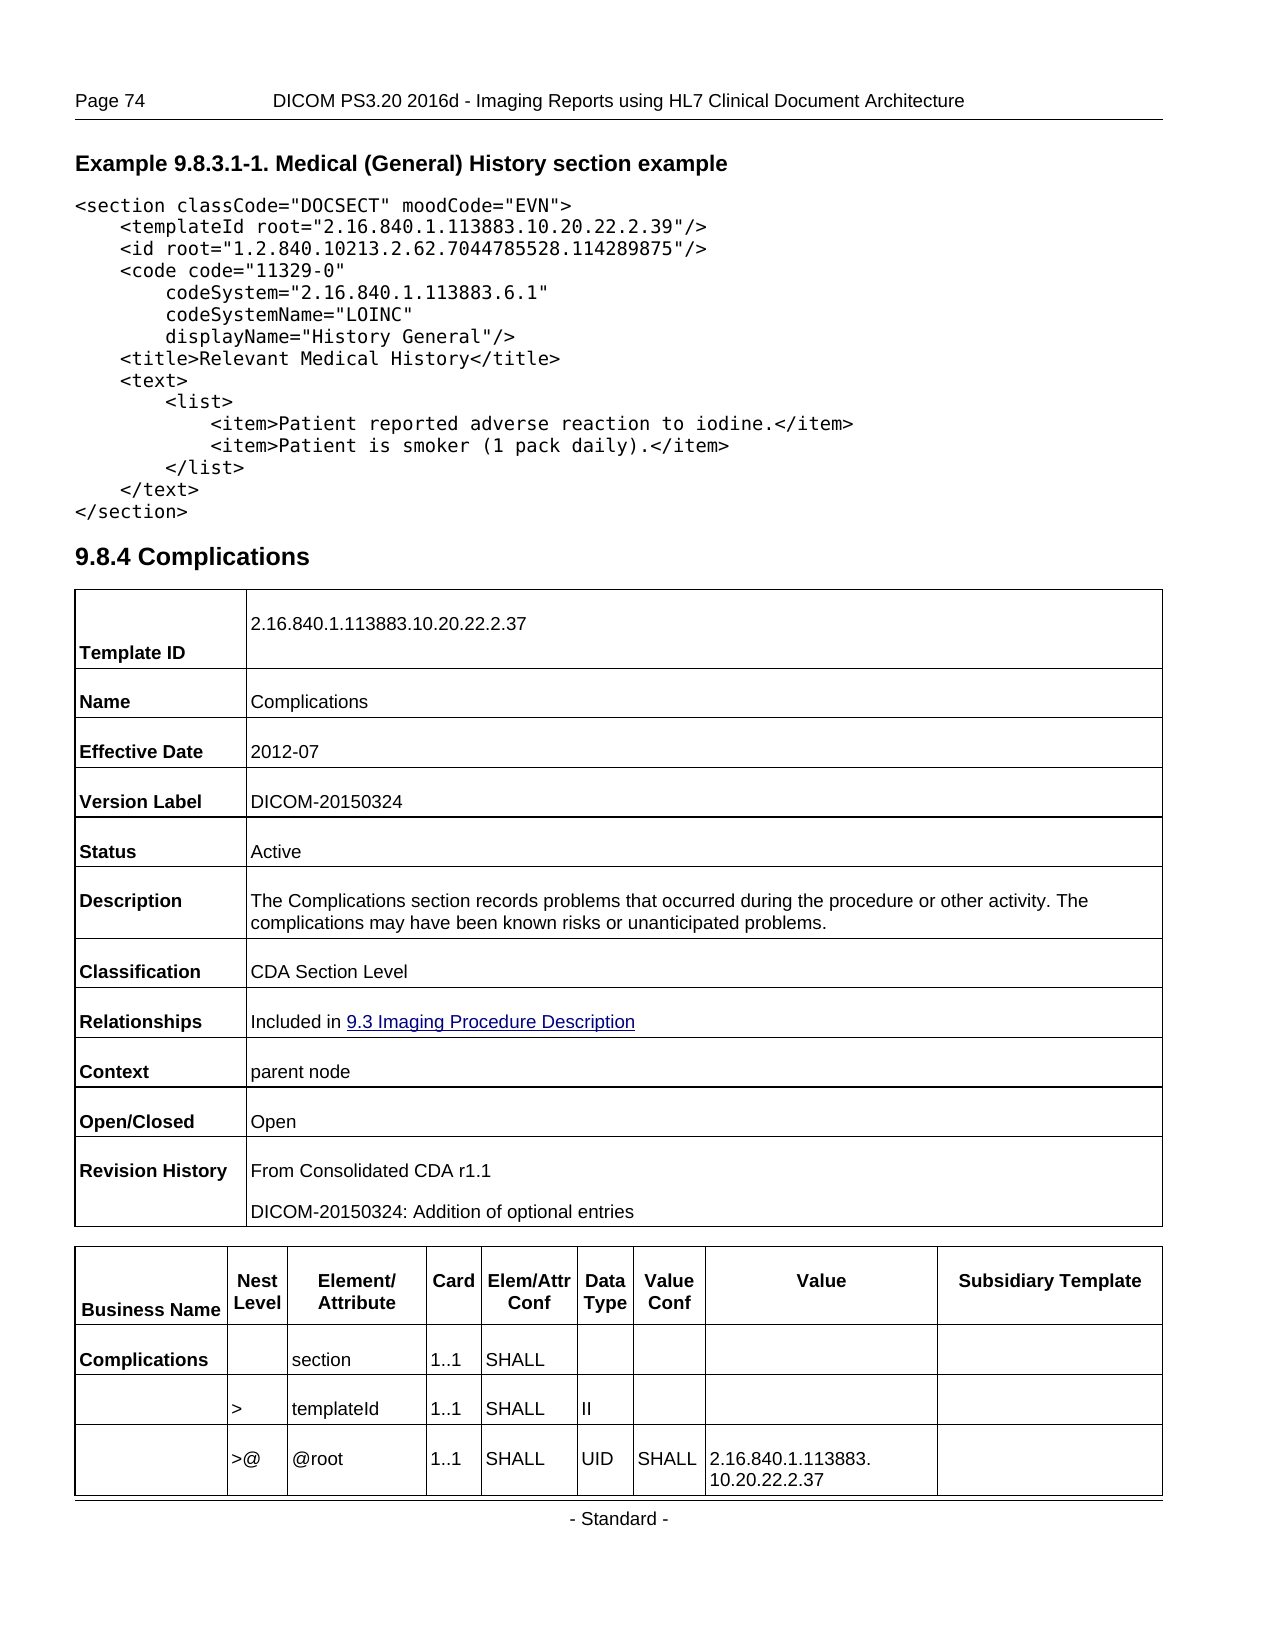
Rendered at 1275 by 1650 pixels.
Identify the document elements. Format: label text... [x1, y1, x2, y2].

table_cell DICOM-20150324 [247, 768, 1162, 816]
table_cell [634, 1325, 705, 1374]
table_cell 2.16.840.1.113883.​10.20.22.2.37 [706, 1425, 937, 1495]
table_cell Included in 9.3 Imaging Procedure Description [247, 988, 1162, 1037]
table_header Nest Level [228, 1247, 287, 1324]
table_cell Name [76, 669, 246, 717]
table_header Elem/Attr Conf [482, 1247, 577, 1324]
table_cell SHALL [634, 1425, 705, 1495]
table_cell Effective Date [76, 718, 246, 767]
table_cell [76, 1425, 227, 1495]
table_header 2.16.840.1.113883.​10.20.22.2.37 [247, 590, 1162, 667]
table_cell 1..1 [427, 1325, 481, 1374]
table_cell section [288, 1325, 426, 1374]
table_cell Classification [76, 939, 246, 987]
table_cell CDA Section Level [247, 939, 1162, 987]
table_cell 2012-07 [247, 718, 1162, 767]
table_cell Version Label [76, 768, 246, 816]
table_cell UID [578, 1425, 633, 1495]
table_cell >@ [228, 1425, 287, 1495]
table_cell Complications [76, 1325, 227, 1374]
table_header Element/​Attribute [288, 1247, 426, 1324]
table_cell > [228, 1375, 287, 1424]
table_cell Revision History [76, 1137, 246, 1226]
table_cell Open/Closed [76, 1088, 246, 1136]
table_header Value Conf [634, 1247, 705, 1324]
table_cell Relationships [76, 988, 246, 1037]
table_cell 1..1 [427, 1375, 481, 1424]
table_cell SHALL [482, 1325, 577, 1374]
table_cell The Complications section records problems that occurred during the procedure or other activity. The complications may have been known risks or unanticipated problems. [247, 867, 1162, 937]
table_cell Context [76, 1038, 246, 1086]
table_cell [938, 1375, 1162, 1424]
table_cell @root [288, 1425, 426, 1495]
table_header Subsidiary Template [938, 1247, 1162, 1324]
table_header Data Type [578, 1247, 633, 1324]
text <section classCode="DOCSECT" moodCode="EVN"> <templateId root="2.16.840.1.113883.10.20.22.2.39"/> <id root="1.2.840.10213.2.62.7044785528.114289875"/> <code code="11329-0" codeSystem="2.16.840.1.113883.6.1" codeSystemName="LOINC" displayName="History General"/> <title>Relevant Medical History</title> <text> <list> <item>Patient reported adverse reaction to iodine.</item> <item>Patient is smoker (1 pack daily).</item> </list> </text> </section> [75, 194, 1162, 523]
table_cell SHALL [482, 1425, 577, 1495]
table_cell [938, 1325, 1162, 1374]
table_header Value [706, 1247, 937, 1324]
table_header Card [427, 1247, 481, 1324]
table_cell 1..1 [427, 1425, 481, 1495]
table_cell parent node [247, 1038, 1162, 1086]
table_cell [228, 1325, 287, 1374]
table_cell [938, 1425, 1162, 1495]
table_cell [578, 1325, 633, 1374]
table_cell [634, 1375, 705, 1424]
table_cell [706, 1375, 937, 1424]
table_cell [706, 1325, 937, 1374]
table_cell Description [76, 867, 246, 937]
table_cell From Consolidated CDA r1.1 DICOM-20150324: Addition of optional entries [247, 1137, 1162, 1226]
table_cell Status [76, 818, 246, 866]
table_cell SHALL [482, 1375, 577, 1424]
table_cell Complications [247, 669, 1162, 717]
table_cell II [578, 1375, 633, 1424]
table_header Business Name [76, 1247, 227, 1324]
text 9.8.4 Complications [75, 541, 1162, 570]
table_header Template ID [76, 590, 246, 667]
table_cell Active [247, 818, 1162, 866]
table_cell template​Id [288, 1375, 426, 1424]
table_cell [76, 1375, 227, 1424]
table_cell Open [247, 1088, 1162, 1136]
text Example 9.8.3.1-1. Medical (General) History section example [75, 150, 1162, 176]
